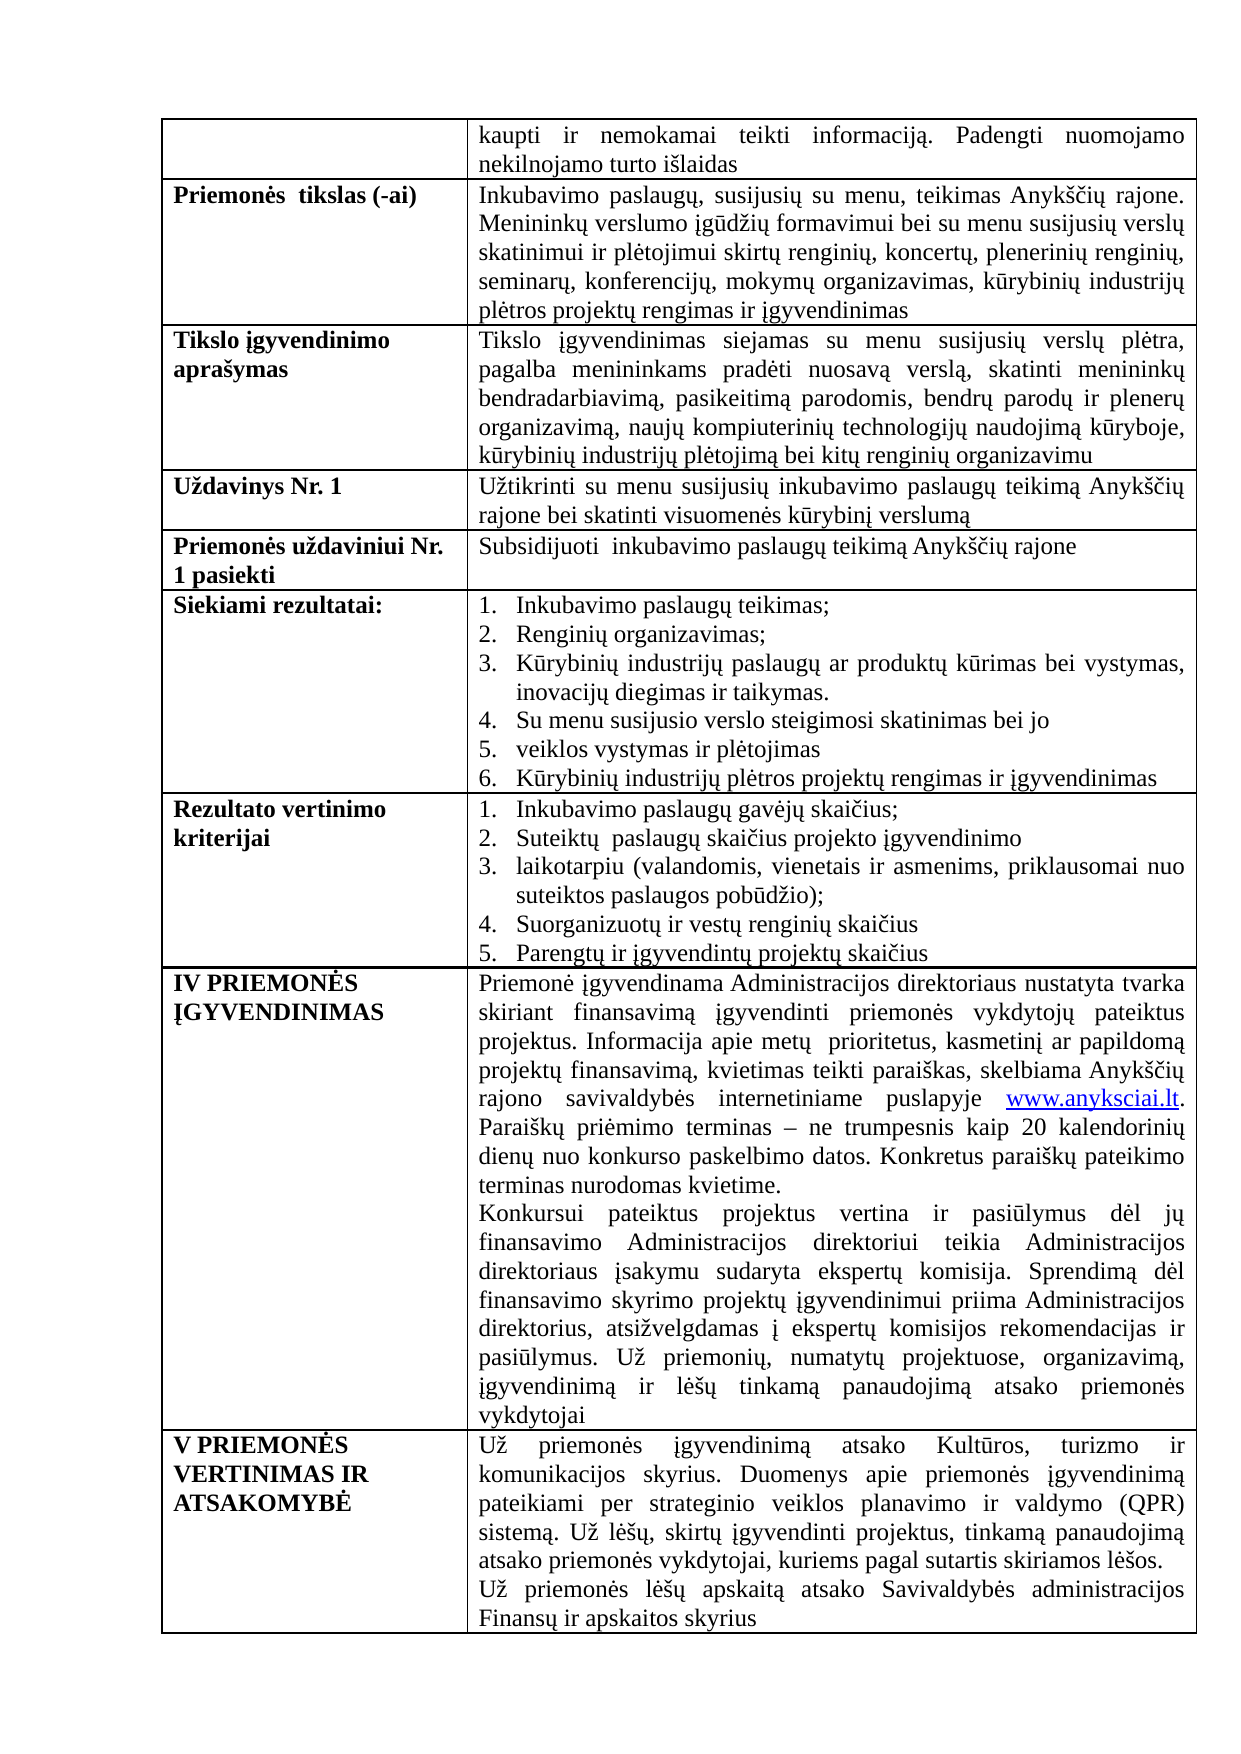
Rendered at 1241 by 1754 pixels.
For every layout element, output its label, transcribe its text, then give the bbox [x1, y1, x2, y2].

table_cell 1. Inkubavimo paslaugų gavėjų skaičius; 2. Suteiktų paslaugų skaičius projekto įgyvendinimo 3. laikotarpiu (valandomis, vienetais ir asmenims, priklausomai nuo suteiktos paslaugos pobūdžio); 4. Suorganizuotų ir vestų renginių skaičius 5. Parengtų ir įgyvendintų projektų skaičius [468, 794, 1196, 966]
table_cell [163, 120, 467, 178]
table_cell Inkubavimo paslaugų, susijusių su menu, teikimas Anykščių rajone. Menininkų verslumo įgūdžių formavimui bei su menu susijusių verslų skatinimui ir plėtojimui skirtų renginių, koncertų, plenerinių renginių, seminarų, konferencijų, mokymų organizavimas, kūrybinių industrijų plėtros projektų rengimas ir įgyvendinimas [468, 180, 1196, 323]
table_cell Tikslo įgyvendinimo aprašymas [163, 326, 467, 469]
table_cell Tikslo įgyvendinimas siejamas su menu susijusių verslų plėtra, pagalba menininkams pradėti nuosavą verslą, skatinti menininkų bendradarbiavimą, pasikeitimą parodomis, bendrų parodų ir plenerų organizavimą, naujų kompiuterinių technologijų naudojimą kūryboje, kūrybinių industrijų plėtojimą bei kitų renginių organizavimu [468, 326, 1196, 469]
table_cell Siekiami rezultatai: [163, 591, 467, 792]
table_cell Priemonė įgyvendinama Administracijos direktoriaus nustatyta tvarka skiriant finansavimą įgyvendinti priemonės vykdytojų pateiktus projektus. Informacija apie metų prioritetus, kasmetinį ar papildomą projektų finansavimą, kvietimas teikti paraiškas, skelbiama Anykščių rajono savivaldybės internetiniame puslapyje www.anyksciai.lt. Paraiškų priėmimo terminas – ne trumpesnis kaip 20 kalendorinių dienų nuo konkurso paskelbimo datos. Konkretus paraiškų pateikimo terminas nurodomas kvietime. Konkursui pateiktus projektus vertina ir pasiūlymus dėl jų finansavimo Administracijos direktoriui teikia Administracijos direktoriaus įsakymu sudaryta ekspertų komisija. Sprendimą dėl finansavimo skyrimo projektų įgyvendinimui priima Administracijos direktorius, atsižvelgdamas į ekspertų komisijos rekomendacijas ir pasiūlymus. Už priemonių, numatytų projektuose, organizavimą, įgyvendinimą ir lėšų tinkamą panaudojimą atsako priemonės vykdytojai [468, 969, 1196, 1428]
table_cell Priemonės uždaviniui Nr. 1 pasiekti [163, 531, 467, 588]
table_cell V PRIEMONĖS VERTINIMAS IR ATSAKOMYBĖ [163, 1431, 467, 1632]
table_cell Už priemonės įgyvendinimą atsako Kultūros, turizmo ir komunikacijos skyrius. Duomenys apie priemonės įgyvendinimą pateikiami per strateginio veiklos planavimo ir valdymo (QPR) sistemą. Už lėšų, skirtų įgyvendinti projektus, tinkamą panaudojimą atsako priemonės vykdytojai, kuriems pagal sutartis skiriamos lėšos. Už priemonės lėšų apskaitą atsako Savivaldybės administracijos Finansų ir apskaitos skyrius [468, 1431, 1196, 1632]
table_cell Priemonės tikslas (-ai) [163, 180, 467, 323]
table_cell kaupti ir nemokamai teikti informaciją. Padengti nuomojamo nekilnojamo turto išlaidas [468, 120, 1196, 178]
table_cell 1. Inkubavimo paslaugų teikimas; 2. Renginių organizavimas; 3. Kūrybinių industrijų paslaugų ar produktų kūrimas bei vystymas, inovacijų diegimas ir taikymas. 4. Su menu susijusio verslo steigimosi skatinimas bei jo 5. veiklos vystymas ir plėtojimas 6. Kūrybinių industrijų plėtros projektų rengimas ir įgyvendinimas [468, 591, 1196, 792]
table_cell Rezultato vertinimo kriterijai [163, 794, 467, 966]
table_cell Subsidijuoti inkubavimo paslaugų teikimą Anykščių rajone [468, 531, 1196, 588]
table_cell Užtikrinti su menu susijusių inkubavimo paslaugų teikimą Anykščių rajone bei skatinti visuomenės kūrybinį verslumą [468, 471, 1196, 529]
table_cell IV PRIEMONĖS ĮGYVENDINIMAS [163, 969, 467, 1428]
table_cell Uždavinys Nr. 1 [163, 471, 467, 529]
